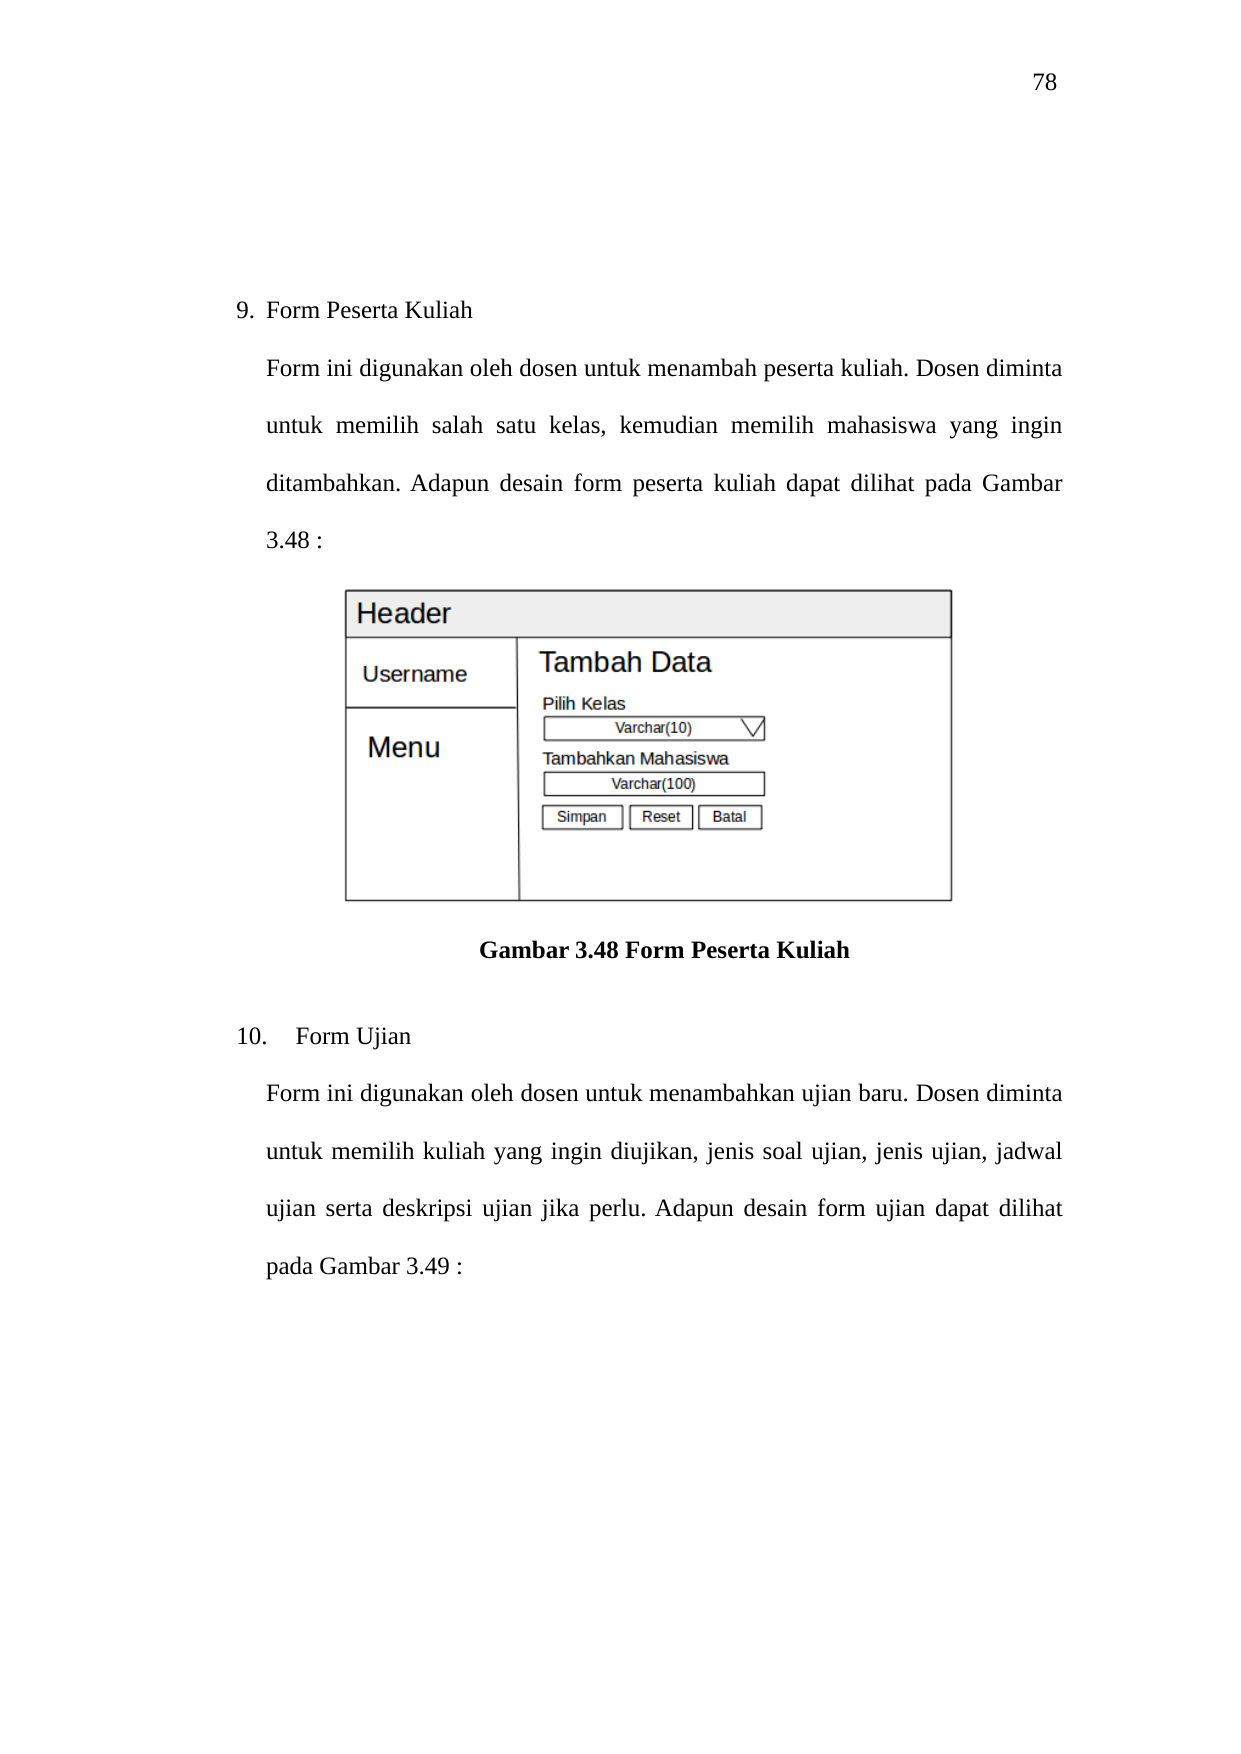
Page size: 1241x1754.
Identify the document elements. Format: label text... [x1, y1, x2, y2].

picture [343, 589, 956, 906]
list Gambar 3.48 Form Peserta Kuliah [236, 906, 1063, 963]
list Form ini digunakan oleh dosen untuk menambahkan ujian baru. Dosen diminta untuk memilih kuliah yang ingin diujikan, jenis soal ujian, jenis ujian, jadwal ujian serta deskripsi ujian jika perlu. Adapun desain form ujian dapat dilihat pada Gambar 3.49 : [236, 1078, 1063, 1280]
list Form ini digunakan oleh dosen untuk menambah peserta kuliah. Dosen diminta untuk memilih salah satu kelas, kemudian memilih mahasiswa yang ingin ditambahkan. Adapun desain form peserta kuliah dapat dilihat pada Gambar 3.48 : [236, 353, 1063, 554]
list Form Ujian [236, 1021, 1063, 1050]
list Form Peserta Kuliah [236, 295, 1063, 324]
